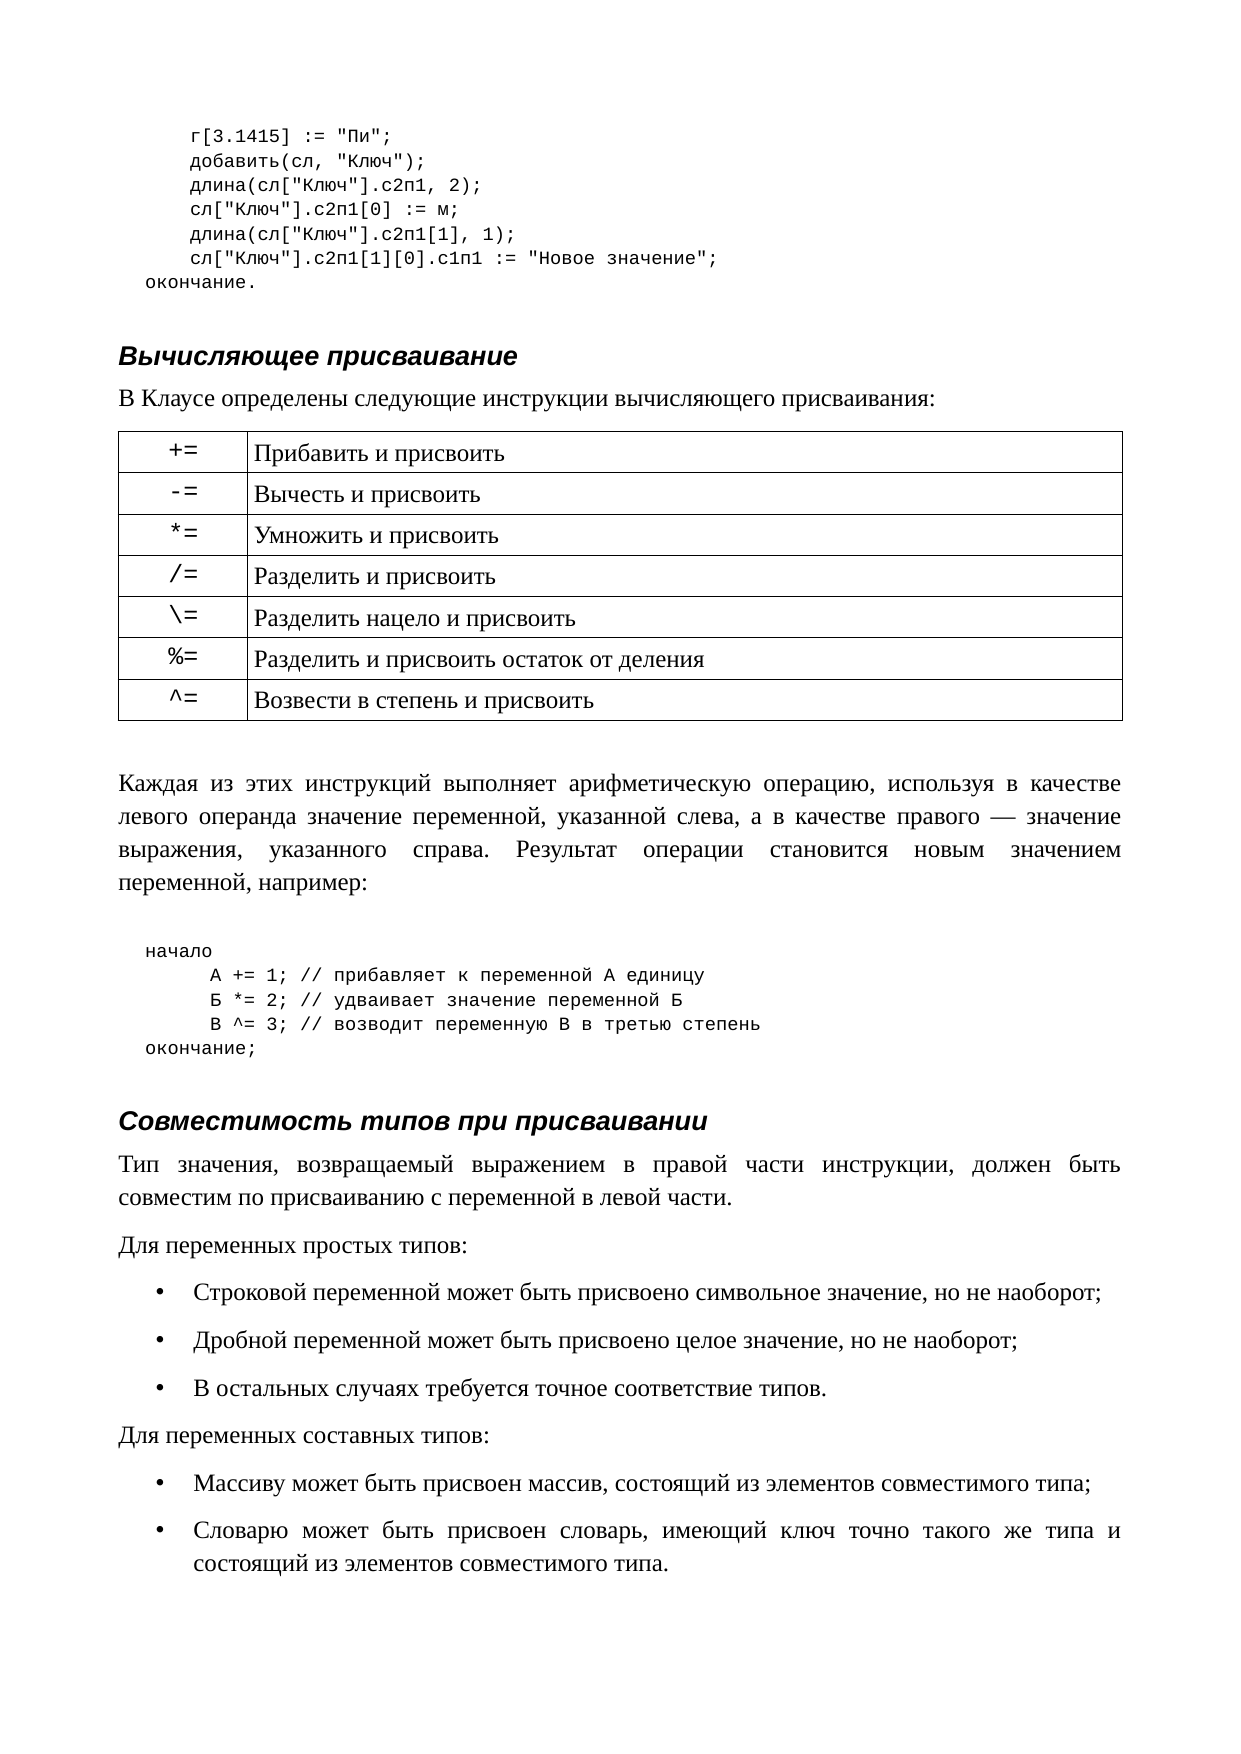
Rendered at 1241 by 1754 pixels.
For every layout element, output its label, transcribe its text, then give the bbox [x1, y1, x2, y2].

text Тип значения, возвращаемый выражением в правой части инструкции, должен быть совместим по присваиванию с переменной в левой части. [118, 1149, 1122, 1211]
text В Клаусе определены следующие инструкции вычисляющего присваивания: [118, 383, 1122, 412]
table_header Прибавить и присвоить [248, 432, 1122, 472]
table_cell ^= [119, 680, 247, 720]
text длина(сл["Ключ"].с2п1, 2); [136, 167, 1104, 191]
text начало [136, 933, 1104, 957]
text А += 1; // прибавляет к переменной А единицу [136, 957, 1104, 981]
list В остальных случаях требуется точное соответствие типов. [156, 1373, 1122, 1401]
table_cell %= [119, 638, 247, 678]
list Словарю может быть присвоен словарь, имеющий ключ точно такого же типа и состоящий из элементов совместимого типа. [156, 1515, 1122, 1577]
text Каждая из этих инструкций выполняет арифметическую операцию, используя в качестве левого операнда значение переменной, указанной слева, а в качестве правого — значение выражения, указанного справа. Результат операции становится новым значением переменной, например: [118, 768, 1122, 896]
text Для переменных простых типов: [118, 1230, 1122, 1258]
table_cell \= [119, 597, 247, 637]
list Строковой переменной может быть присвоено символьное значение, но не наоборот; [156, 1277, 1122, 1306]
text г[3.1415] := "Пи"; [136, 118, 1104, 142]
text длина(сл["Ключ"].с2п1[1], 1); [136, 216, 1104, 240]
table_header += [119, 432, 247, 472]
table_cell Разделить нацело и присвоить [248, 597, 1122, 637]
list Массиву может быть присвоен массив, состоящий из элементов совместимого типа; [156, 1468, 1122, 1497]
table_cell Разделить и присвоить остаток от деления [248, 638, 1122, 678]
text Для переменных составных типов: [118, 1420, 1122, 1449]
table_cell Возвести в степень и присвоить [248, 680, 1122, 720]
text сл["Ключ"].с2п1[0] := м; [136, 191, 1104, 216]
table_cell /= [119, 556, 247, 596]
text окончание. [136, 264, 1104, 303]
table_cell Разделить и присвоить [248, 556, 1122, 596]
text сл["Ключ"].с2п1[1][0].с1п1 := "Новое значение"; [136, 240, 1104, 264]
table_cell Умножить и присвоить [248, 515, 1122, 555]
list Дробной переменной может быть присвоено целое значение, но не наоборот; [156, 1325, 1122, 1354]
table_cell Вычесть и присвоить [248, 473, 1122, 513]
text окончание; [136, 1030, 1104, 1069]
text добавить(сл, "Ключ"); [136, 142, 1104, 167]
subtitle Вычисляющее присваивание [118, 339, 1122, 371]
table_cell *= [119, 515, 247, 555]
subtitle Совместимость типов при присваивании [118, 1105, 1122, 1137]
table_cell -= [119, 473, 247, 513]
text В ^= 3; // возводит переменную В в третью степень [136, 1006, 1104, 1030]
text Б *= 2; // удваивает значение переменной Б [136, 981, 1104, 1006]
